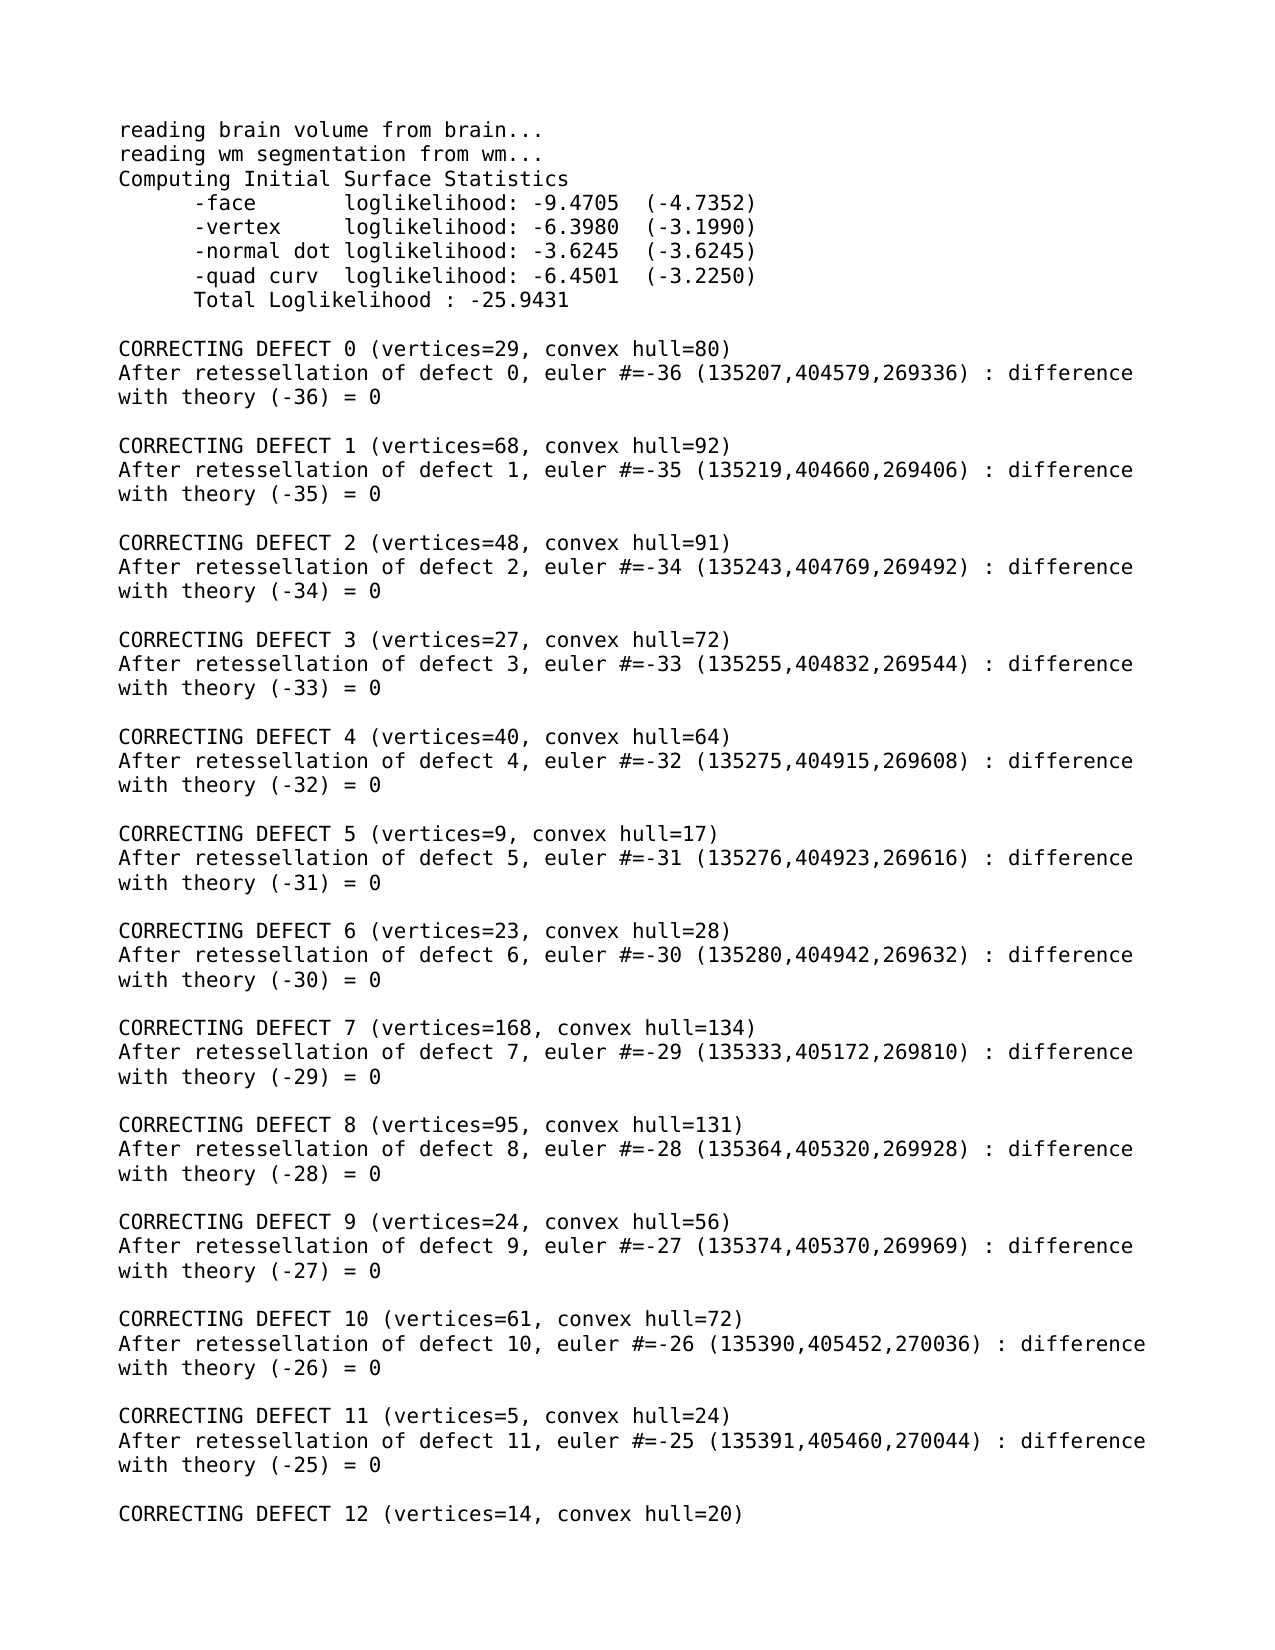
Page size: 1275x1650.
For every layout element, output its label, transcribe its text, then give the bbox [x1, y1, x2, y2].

text CORRECTING DEFECT 0 (vertices=29, convex hull=80) [118, 337, 1157, 361]
text After retessellation of defect 11, euler #=-25 (135391,405460,270044) : difference with theory (-25) = 0 [118, 1429, 1157, 1477]
text -face loglikelihood: -9.4705 (-4.7352) [118, 191, 1157, 215]
text Computing Initial Surface Statistics [118, 167, 1157, 191]
text reading brain volume from brain... [118, 118, 1157, 142]
text CORRECTING DEFECT 10 (vertices=61, convex hull=72) [118, 1307, 1157, 1332]
text -quad curv loglikelihood: -6.4501 (-3.2250) [118, 264, 1157, 288]
text CORRECTING DEFECT 5 (vertices=9, convex hull=17) [118, 822, 1157, 846]
text -normal dot loglikelihood: -3.6245 (-3.6245) [118, 239, 1157, 264]
text Total Loglikelihood : -25.9431 [118, 288, 1157, 312]
text CORRECTING DEFECT 2 (vertices=48, convex hull=91) [118, 531, 1157, 555]
text CORRECTING DEFECT 4 (vertices=40, convex hull=64) [118, 725, 1157, 749]
text CORRECTING DEFECT 3 (vertices=27, convex hull=72) [118, 628, 1157, 652]
text After retessellation of defect 6, euler #=-30 (135280,404942,269632) : difference with theory (-30) = 0 [118, 943, 1157, 992]
text -vertex loglikelihood: -6.3980 (-3.1990) [118, 215, 1157, 239]
text After retessellation of defect 0, euler #=-36 (135207,404579,269336) : difference with theory (-36) = 0 [118, 361, 1157, 409]
text After retessellation of defect 3, euler #=-33 (135255,404832,269544) : difference with theory (-33) = 0 [118, 652, 1157, 701]
text After retessellation of defect 9, euler #=-27 (135374,405370,269969) : difference with theory (-27) = 0 [118, 1234, 1157, 1283]
text After retessellation of defect 5, euler #=-31 (135276,404923,269616) : difference with theory (-31) = 0 [118, 846, 1157, 895]
text CORRECTING DEFECT 12 (vertices=14, convex hull=20) [118, 1502, 1157, 1526]
text After retessellation of defect 7, euler #=-29 (135333,405172,269810) : difference with theory (-29) = 0 [118, 1040, 1157, 1089]
text CORRECTING DEFECT 7 (vertices=168, convex hull=134) [118, 1016, 1157, 1040]
text After retessellation of defect 2, euler #=-34 (135243,404769,269492) : difference with theory (-34) = 0 [118, 555, 1157, 603]
text CORRECTING DEFECT 11 (vertices=5, convex hull=24) [118, 1404, 1157, 1429]
text reading wm segmentation from wm... [118, 142, 1157, 167]
text CORRECTING DEFECT 1 (vertices=68, convex hull=92) [118, 434, 1157, 458]
text After retessellation of defect 10, euler #=-26 (135390,405452,270036) : difference with theory (-26) = 0 [118, 1332, 1157, 1380]
text After retessellation of defect 8, euler #=-28 (135364,405320,269928) : difference with theory (-28) = 0 [118, 1137, 1157, 1186]
text CORRECTING DEFECT 6 (vertices=23, convex hull=28) [118, 919, 1157, 943]
text CORRECTING DEFECT 8 (vertices=95, convex hull=131) [118, 1113, 1157, 1137]
text CORRECTING DEFECT 9 (vertices=24, convex hull=56) [118, 1210, 1157, 1234]
text After retessellation of defect 1, euler #=-35 (135219,404660,269406) : difference with theory (-35) = 0 [118, 458, 1157, 506]
text After retessellation of defect 4, euler #=-32 (135275,404915,269608) : difference with theory (-32) = 0 [118, 749, 1157, 798]
